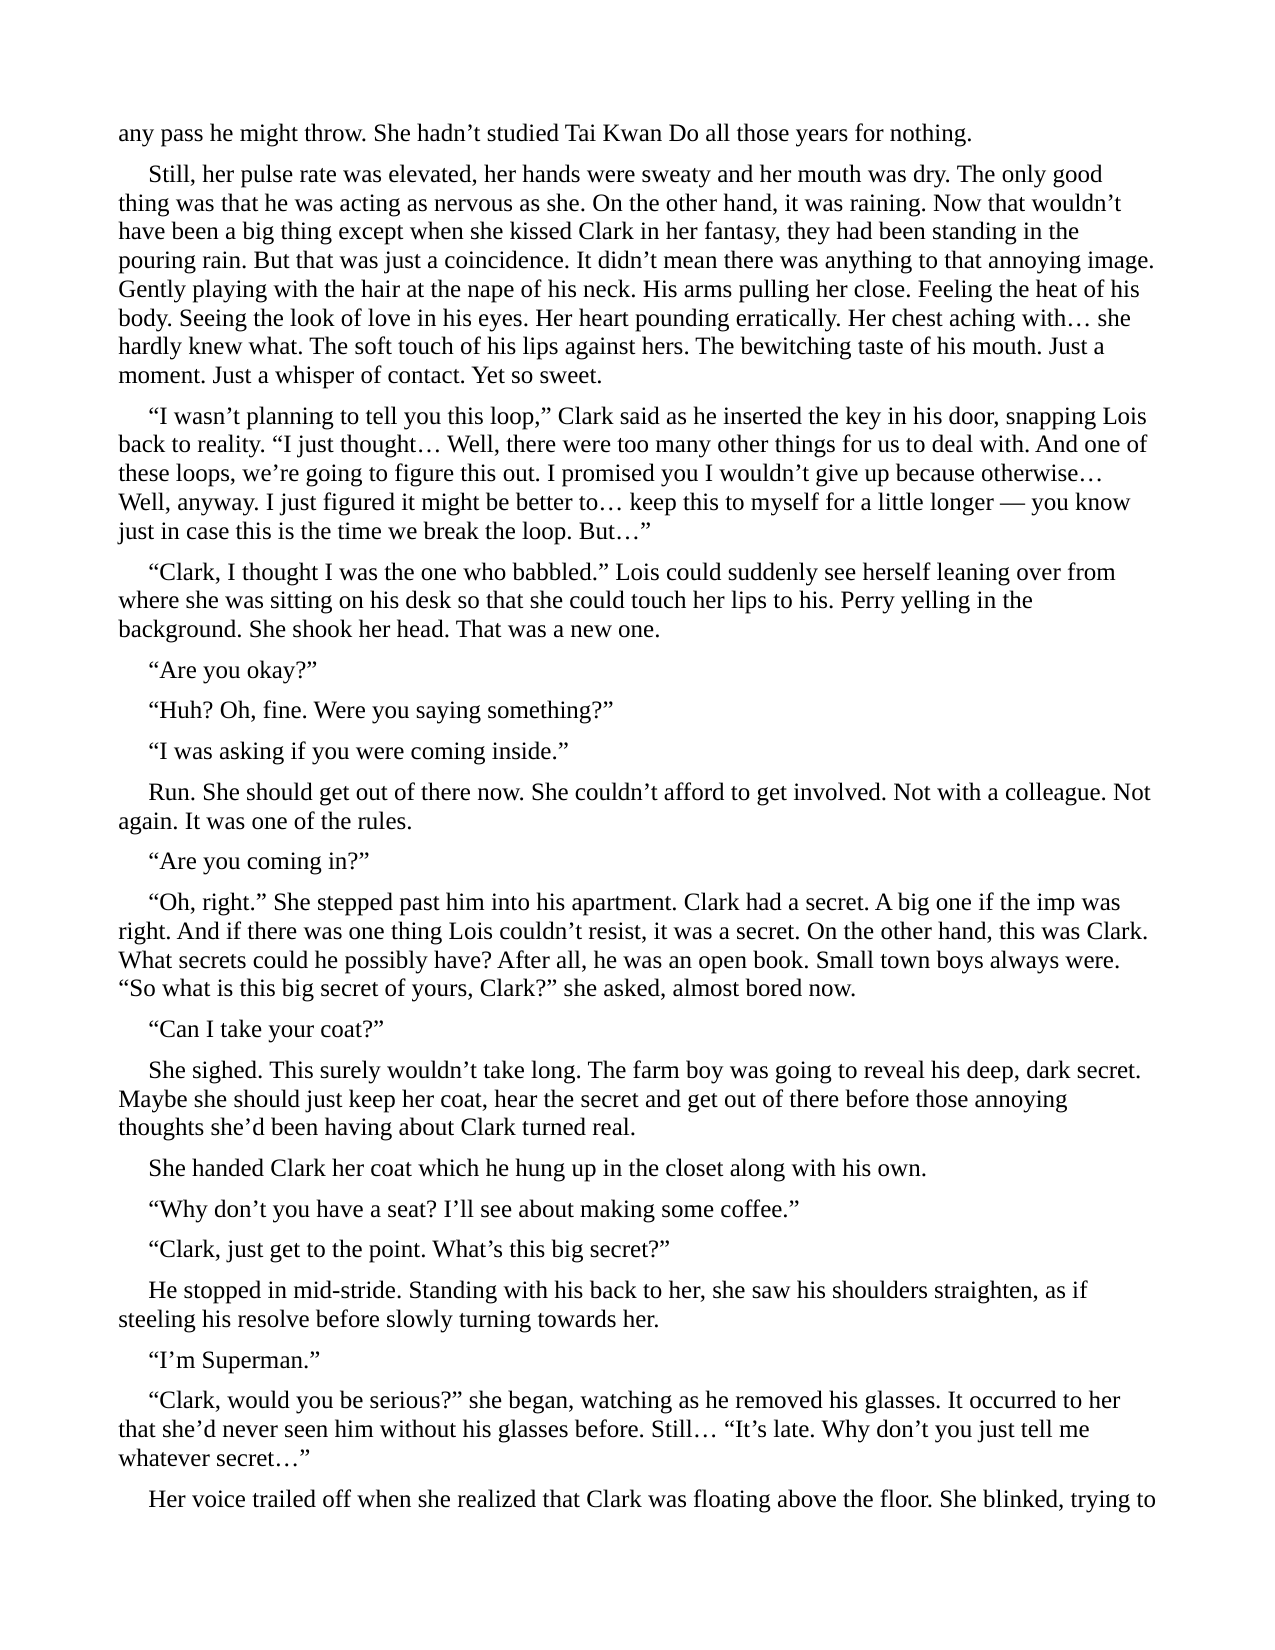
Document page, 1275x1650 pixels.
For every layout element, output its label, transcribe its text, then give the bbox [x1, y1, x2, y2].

text “Huh? Oh, fine. Were you saying something?” [118, 696, 1157, 724]
text “Clark, would you be serious?” she began, watching as he removed his glasses. It occurred to her that she’d never seen him without his glasses before. Still… “It’s late. Why don’t you just tell me whatever secret…” [118, 1386, 1157, 1472]
text “Are you coming in?” [118, 846, 1157, 875]
text Her voice trailed off when she realized that Clark was floating above the floor. She blinked, trying to [118, 1484, 1157, 1512]
text Still, her pulse rate was elevated, her hands were sweaty and her mouth was dry. The only good thing was that he was acting as nervous as she. On the other hand, it was raining. Now that wouldn’t have been a big thing except when she kissed Clark in her fantasy, they had been standing in the pouring rain. But that was just a coincidence. It didn’t mean there was anything to that annoying image. Gently playing with the hair at the nape of his neck. His arms pulling her close. Feeling the heat of his body. Seeing the look of love in his eyes. Her heart pounding erratically. Her chest aching with… she hardly knew what. The soft touch of his lips against hers. The bewitching taste of his mouth. Just a moment. Just a whisper of contact. Yet so sweet. [118, 159, 1157, 389]
text Run. She should get out of there now. She couldn’t afford to get involved. Not with a colleague. Not again. It was one of the rules. [118, 777, 1157, 834]
text “Why don’t you have a seat? I’ll see about making some coffee.” [118, 1194, 1157, 1223]
text any pass he might throw. She hadn’t studied Tai Kwan Do all those years for nothing. [118, 118, 1157, 147]
text “Are you okay?” [118, 655, 1157, 683]
text He stopped in mid-stride. Standing with his back to her, she saw his shoulders straighten, as if steeling his resolve before slowly turning towards her. [118, 1275, 1157, 1333]
text She handed Clark her coat which he hung up in the closet along with his own. [118, 1153, 1157, 1182]
text “I wasn’t planning to tell you this loop,” Clark said as he inserted the key in his door, snapping Lois back to reality. “I just thought… Well, there were too many other things for us to deal with. And one of these loops, we’re going to figure this out. I promised you I wouldn’t give up because otherwise… Well, anyway. I just figured it might be better to… keep this to myself for a little longer — you know just in case this is the time we break the loop. But…” [118, 401, 1157, 544]
text “Can I take your coat?” [118, 1014, 1157, 1043]
text “I’m Superman.” [118, 1345, 1157, 1373]
text “I was asking if you were coming inside.” [118, 736, 1157, 765]
text She sighed. This surely wouldn’t take long. The farm boy was going to reveal his deep, dark secret. Maybe she should just keep her coat, hear the secret and get out of there before those annoying thoughts she’d been having about Clark turned real. [118, 1055, 1157, 1141]
text “Oh, right.” She stepped past him into his apartment. Clark had a secret. A big one if the imp was right. And if there was one thing Lois couldn’t resist, it was a secret. On the other hand, this was Clark. What secrets could he possibly have? After all, he was an open book. Small town boys always were. “So what is this big secret of yours, Clark?” she asked, almost bored now. [118, 887, 1157, 1002]
text “Clark, just get to the point. What’s this big secret?” [118, 1234, 1157, 1263]
text “Clark, I thought I was the one who babbled.” Lois could suddenly see herself leaning over from where she was sitting on his desk so that she could touch her lips to his. Perry yelling in the background. She shook her head. That was a new one. [118, 557, 1157, 643]
